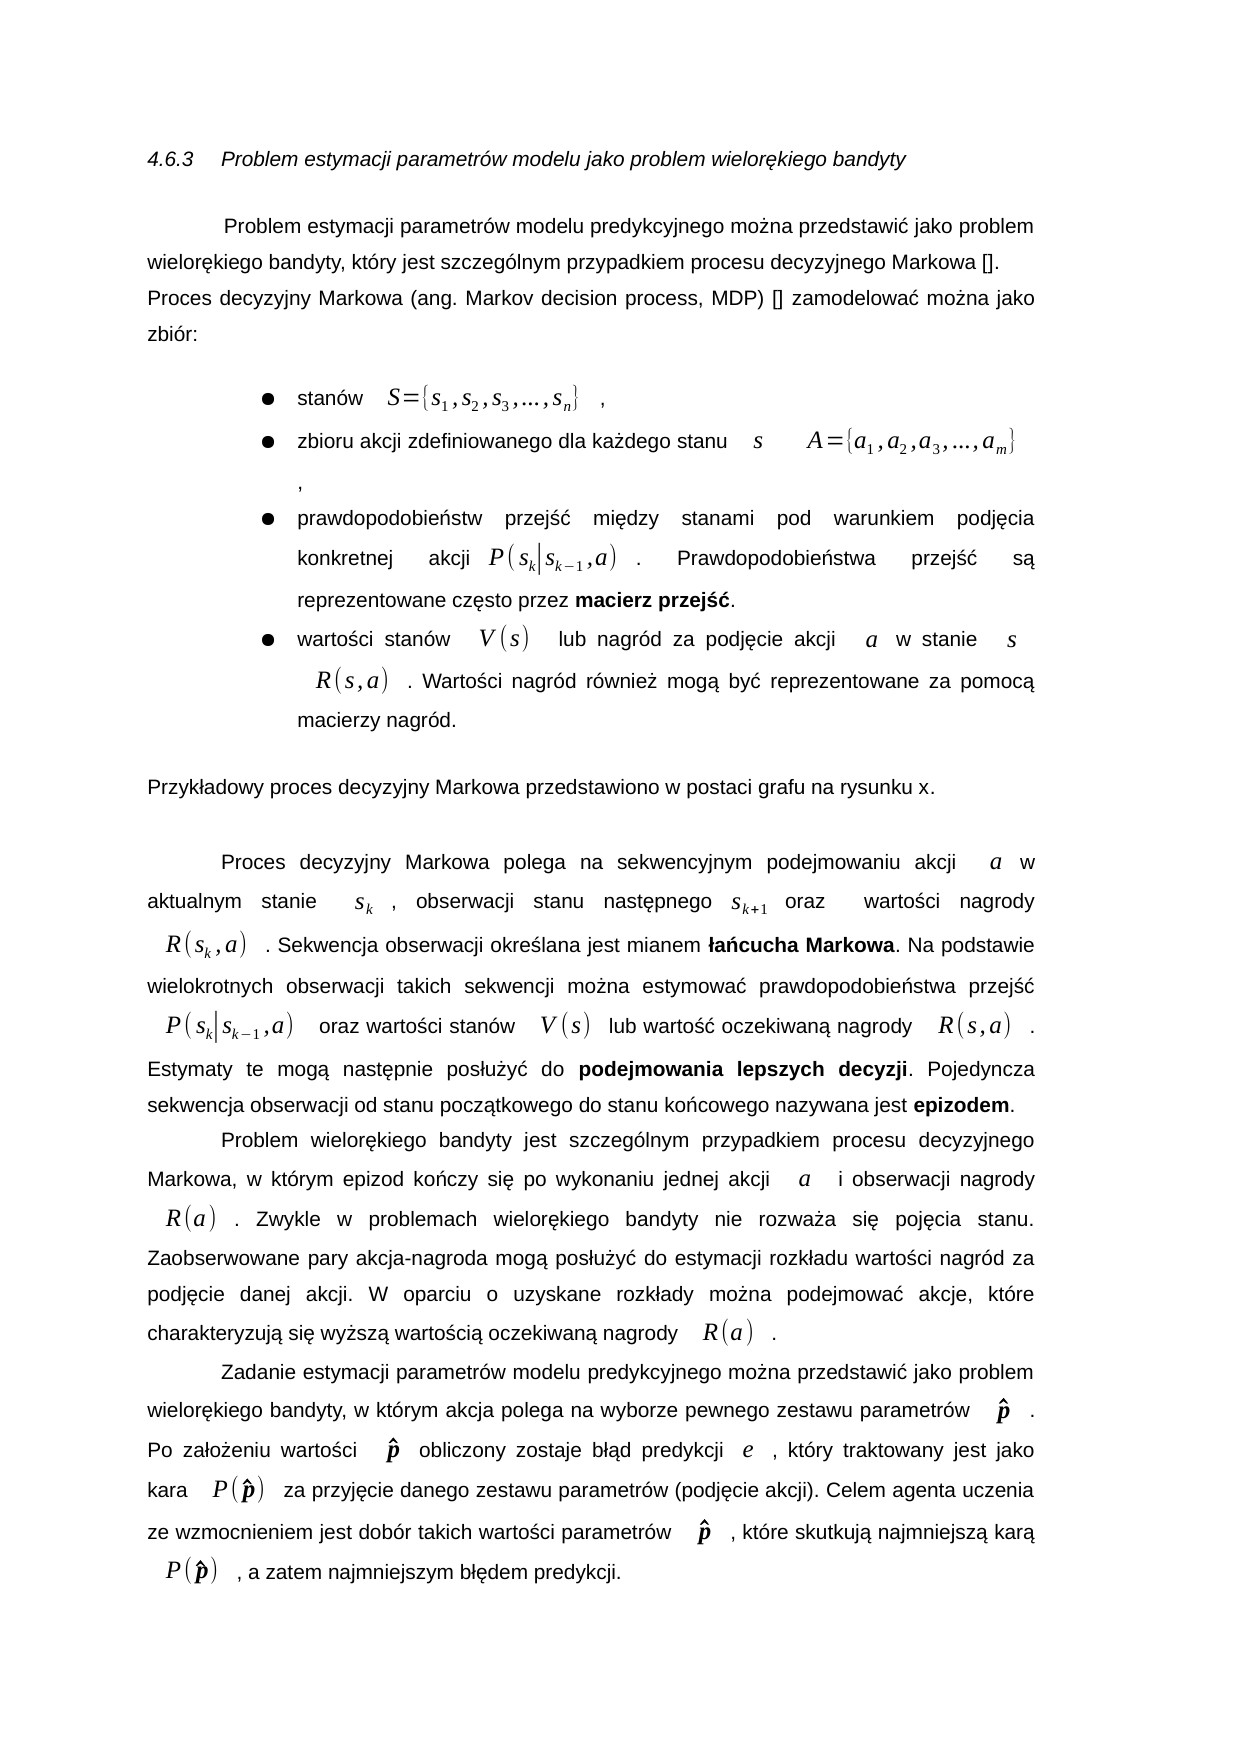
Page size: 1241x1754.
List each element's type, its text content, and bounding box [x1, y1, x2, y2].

subtitle Problem estymacji parametrów modelu jako problem wielorękiego bandyty [147, 147, 1035, 171]
subtitle stanów , [259, 383, 1035, 414]
subtitle zbioru akcji zdefiniowanego dla każdego stanu , [259, 426, 1035, 493]
subtitle wartości stanów lub nagród za podjęcie akcji w stanie . Wartości nagród również mogą być reprezentowane za pomocą macierzy nagród. [259, 624, 1035, 732]
text Przykładowy proces decyzyjny Markowa przedstawiono w postaci grafu na rysunku x. [147, 775, 1035, 799]
text Problem estymacji parametrów modelu predykcyjnego można przedstawić jako problem wielorękiego bandyty, który jest szczególnym przypadkiem procesu decyzyjnego Markowa []. [147, 214, 1035, 274]
text Zadanie estymacji parametrów modelu predykcyjnego można przedstawić jako problem wielorękiego bandyty, w którym akcja polega na wyborze pewnego zestawu parametrów . Po założeniu wartości obliczony zostaje błąd predykcji, który traktowany jest jako kara za przyjęcie danego zestawu parametrów (podjęcie akcji). Celem agenta uczenia ze wzmocnieniem jest dobór takich wartości parametrów , które skutkują najmniejszą karą , a zatem najmniejszym błędem predykcji. [147, 1360, 1035, 1586]
subtitle prawdopodobieństw przejść między stanami pod warunkiem podjęcia konkretnej akcji. Prawdopodobieństwa przejść są reprezentowane często przez macierz przejść. [259, 506, 1035, 612]
text Problem wielorękiego bandyty jest szczególnym przypadkiem procesu decyzyjnego Markowa, w którym epizod kończy się po wykonaniu jednej akcji i obserwacji nagrody . Zwykle w problemach wielorękiego bandyty nie rozważa się pojęcia stanu. Zaobserwowane pary akcja-nagroda mogą posłużyć do estymacji rozkładu wartości nagród za podjęcie danej akcji. W oparciu o uzyskane rozkłady można podejmować akcje, które charakteryzują się wyższą wartością oczekiwaną nagrody . [147, 1128, 1035, 1348]
text Proces decyzyjny Markowa (ang. Markov decision process, MDP) [] zamodelować można jako zbiór: [147, 286, 1035, 346]
text Proces decyzyjny Markowa polega na sekwencyjnym podejmowaniu akcji w aktualnym stanie , obserwacji stanu następnegooraz wartości nagrody. Sekwencja obserwacji określana jest mianem łańcucha Markowa. Na podstawie wielokrotnych obserwacji takich sekwencji można estymować prawdopodobieństwa przejść oraz wartości stanów lub wartość oczekiwaną nagrody . Estymaty te mogą następnie posłużyć do podejmowania lepszych decyzji. Pojedyncza sekwencja obserwacji od stanu początkowego do stanu końcowego nazywana jest epizodem. [147, 847, 1035, 1116]
